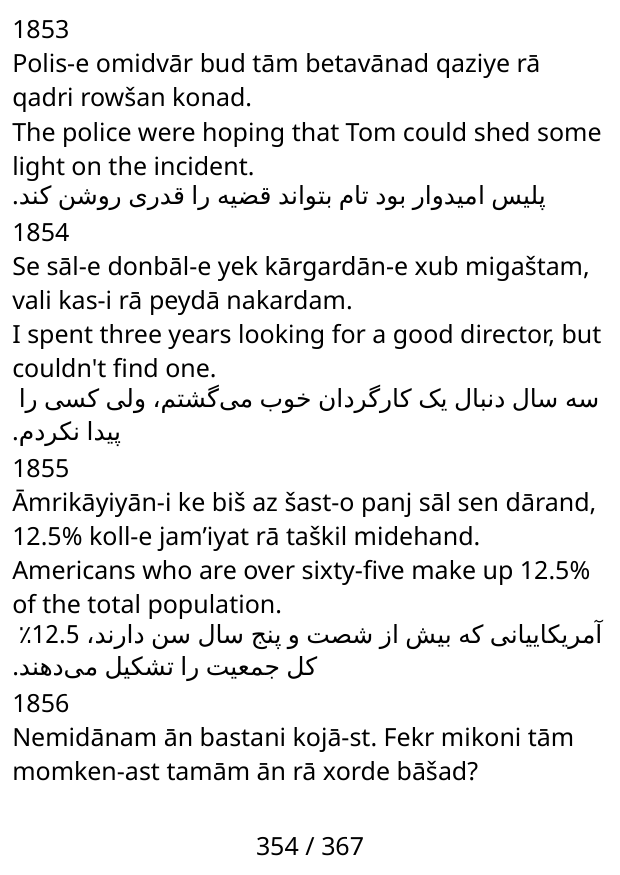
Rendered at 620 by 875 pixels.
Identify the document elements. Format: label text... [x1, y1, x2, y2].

text پلیس امیدوار بود تام بتواند قضیه را قدری روشن کند. [12, 182, 607, 215]
text Āmrikāyiyān-i ke biš az šast-o panj sāl sen dārand, 12.5% koll-e jam’iyat rā taškil mi‌dehand. [12, 484, 607, 553]
text 1856 [12, 686, 607, 720]
text Americans who are over sixty-five make up 12.5% of the total population. [12, 553, 607, 621]
text I spent three years looking for a good director, but couldn't find one. [12, 317, 607, 385]
text The police were hoping that Tom could shed some light on the incident. [12, 114, 607, 182]
text 1853 [12, 12, 607, 46]
text Nemi‌dānam ān bastani kojā-st. Fekr mi‌koni tām momken-ast tamām ān rā xorde bāšad? [12, 720, 607, 788]
text 1855 [12, 450, 607, 484]
text آمریکاییانی که بیش از شصت و پنج سال سن دارند، 12.5٪ کل جمعیت را تشکیل می‌دهند. [12, 621, 607, 686]
text Se sāl-e donbāl-e yek kārgardān-e xub mi‌gaštam, vali kas-i rā peydā nakardam. [12, 249, 607, 317]
text Polis-e omidvār bud tām betavānad qaziye rā qadri rowšan konad. [12, 46, 607, 114]
text 1854 [12, 215, 607, 249]
text سه سال دنبال یک کارگردان خوب می‌گشتم، ولی کسی را پیدا نکردم. [12, 385, 607, 450]
